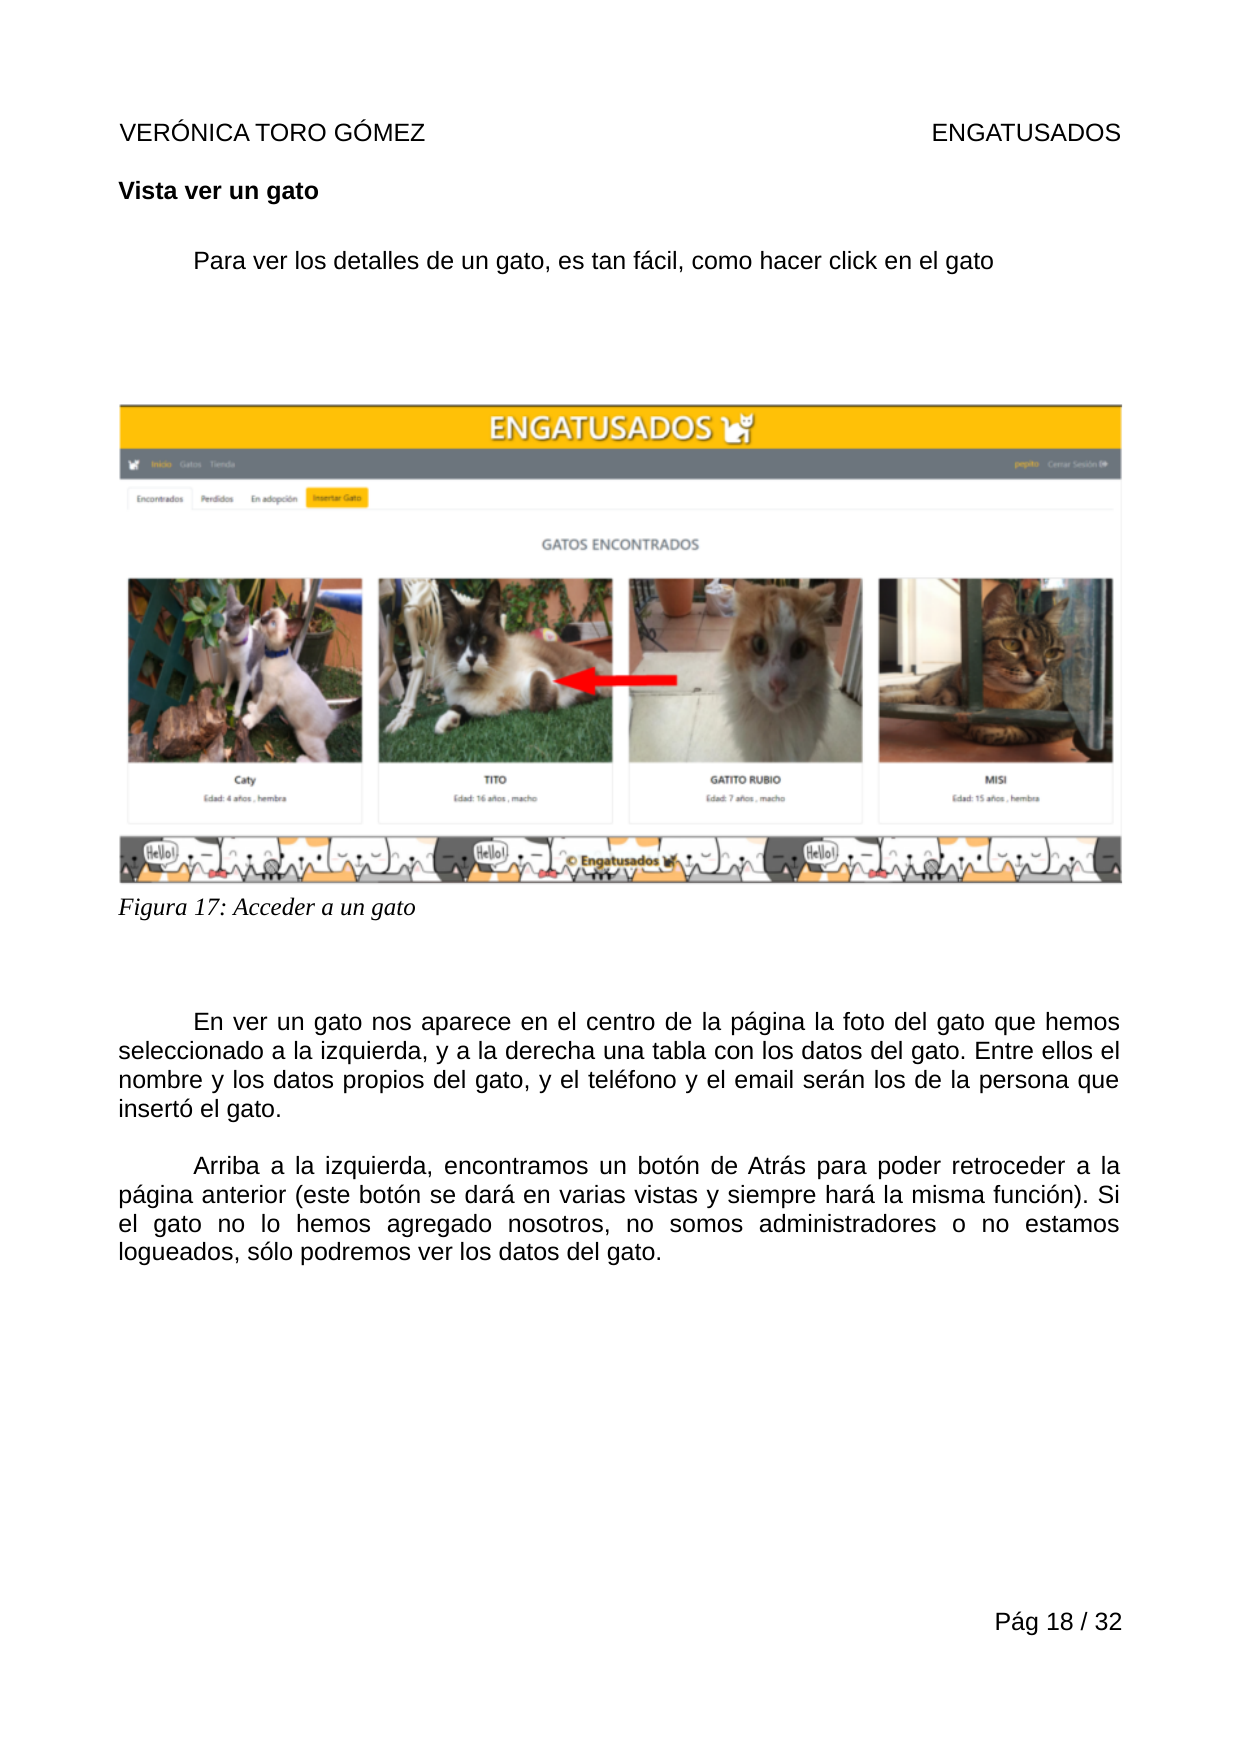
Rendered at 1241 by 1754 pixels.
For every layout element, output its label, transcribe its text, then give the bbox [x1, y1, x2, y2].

text Para ver los detalles de un gato, es tan fácil, como hacer click en el gato [118, 246, 1122, 275]
subtitle Vista ver un gato [118, 176, 1122, 205]
picture [118, 402, 1123, 887]
text Figura 17: Acceder a un gato [118, 887, 1122, 921]
text Arriba a la izquierda, encontramos un botón de Atrás para poder retroceder a la página anterior (este botón se dará en varias vistas y siempre hará la misma función). Si el gato no lo hemos agregado nosotros, no somos administradores o no estamos logueados, sólo podremos ver los datos del gato. [118, 1151, 1122, 1266]
text En ver un gato nos aparece en el centro de la página la foto del gato que hemos seleccionado a la izquierda, y a la derecha una tabla con los datos del gato. Entre ellos el nombre y los datos propios del gato, y el teléfono y el email serán los de la persona que insertó el gato. [118, 1007, 1122, 1122]
